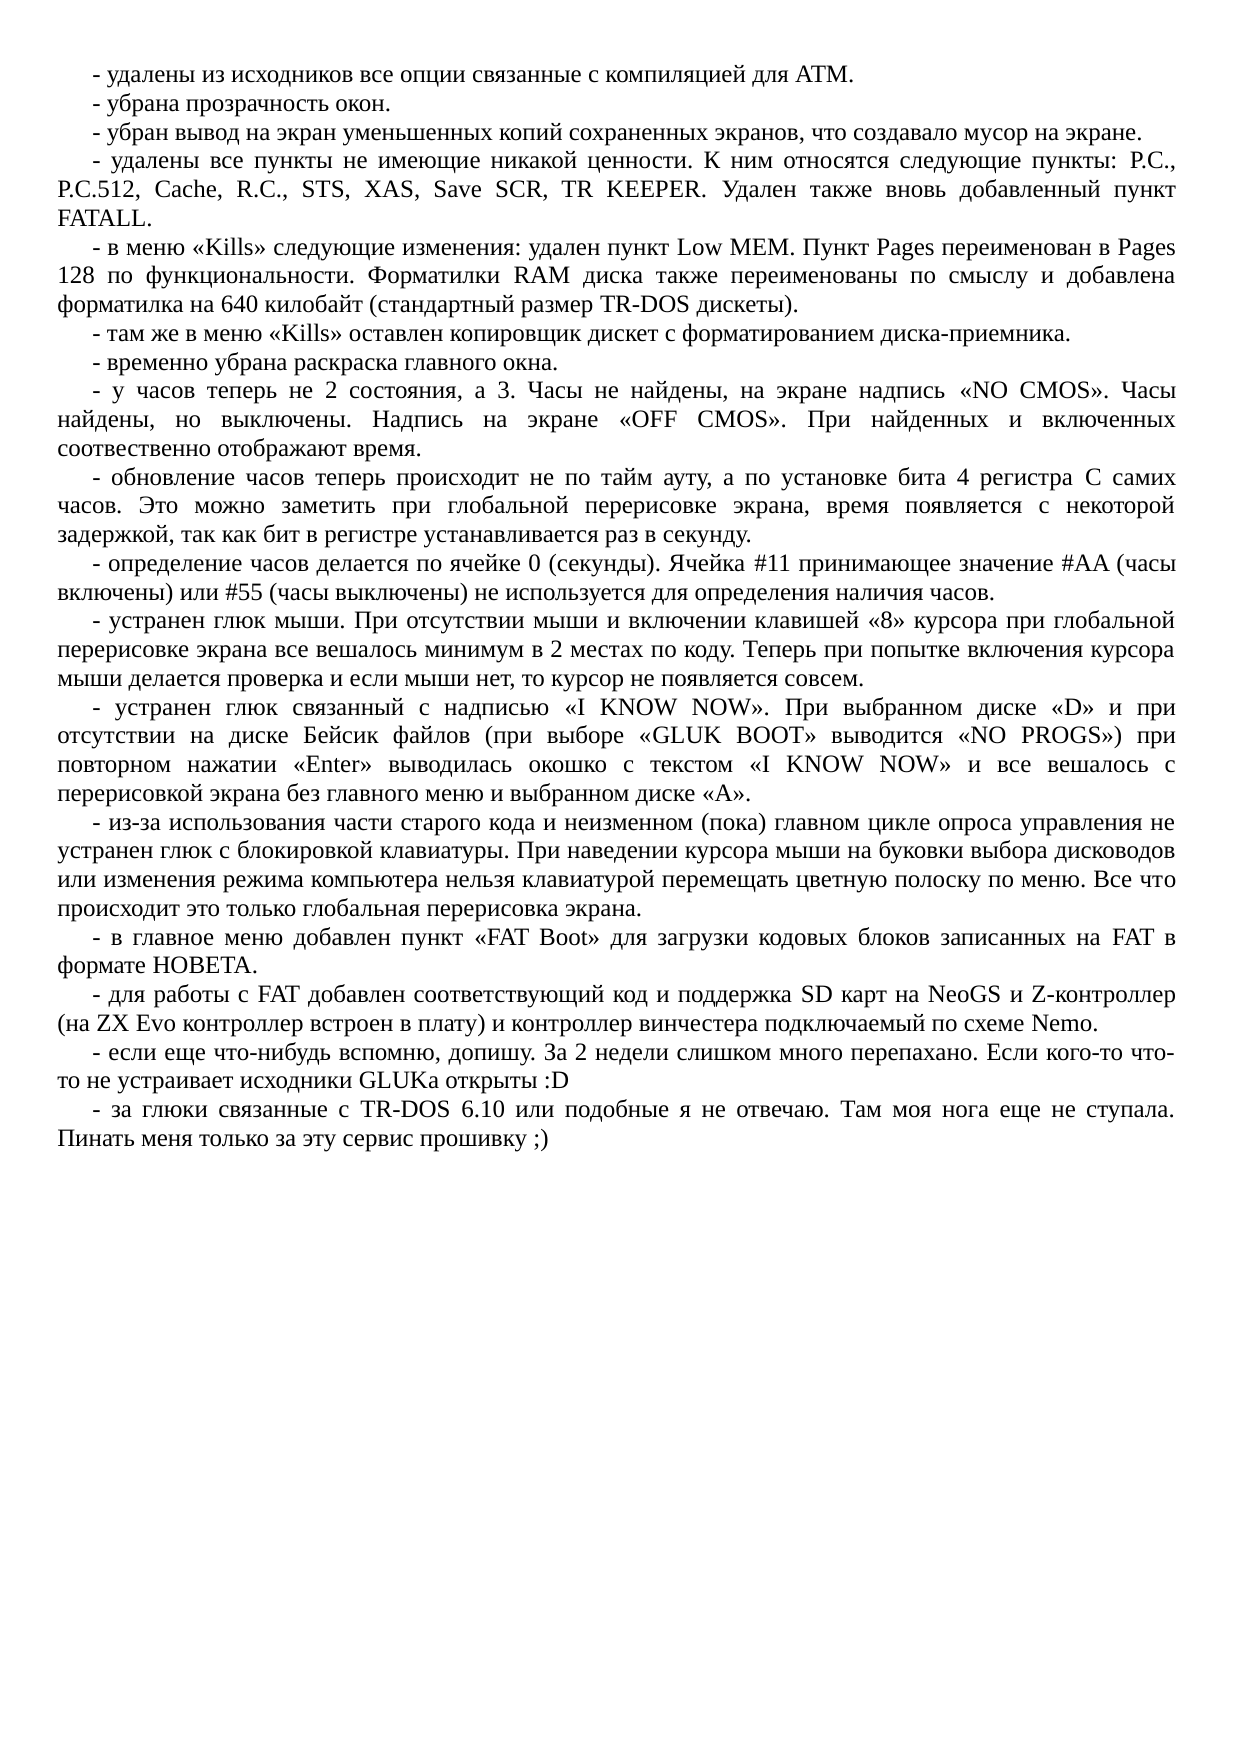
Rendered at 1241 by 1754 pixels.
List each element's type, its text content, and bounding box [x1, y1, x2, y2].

text - убрана прозрачность окон. [57, 88, 1176, 117]
text - в главное меню добавлен пункт «FAT Boot» для загрузки кодовых блоков записанных на FAT в формате HOBETA. [57, 922, 1176, 979]
text - временно убрана раскраска главного окна. [57, 347, 1176, 376]
text - определение часов делается по ячейке 0 (секунды). Ячейка #11 принимающее значение #AA (часы включены) или #55 (часы выключены) не используется для определения наличия часов. [57, 548, 1176, 606]
text - устранен глюк связанный с надписью «I KNOW NOW». При выбранном диске «D» и при отсутствии на диске Бейсик файлов (при выборе «GLUK BOOT» выводится «NO PROGS») при повторном нажатии «Enter» выводилась окошко с текстом «I KNOW NOW» и все вешалось с перерисовкой экрана без главного меню и выбранном диске «A». [57, 692, 1176, 807]
text - обновление часов теперь происходит не по тайм ауту, а по установке бита 4 регистра C самих часов. Это можно заметить при глобальной перерисовке экрана, время появляется с некоторой задержкой, так как бит в регистре устанавливается раз в секунду. [57, 462, 1176, 548]
text - там же в меню «Kills» оставлен копировщик дискет с форматированием диска-приемника. [57, 318, 1176, 347]
text - удалены все пункты не имеющие никакой ценности. К ним относятся следующие пункты: P.C., P.C.512, Cache, R.C., STS, XAS, Save SCR, TR KEEPER. Удален также вновь добавленный пункт FATALL. [57, 146, 1176, 232]
text - за глюки связанные с TR-DOS 6.10 или подобные я не отвечаю. Там моя нога еще не ступала. Пинать меня только за эту сервис прошивку ;) [57, 1094, 1176, 1152]
text - если еще что-нибудь вспомню, допишу. За 2 недели слишком много перепахано. Если кого-то что-то не устраивает исходники GLUKа открыты :D [57, 1037, 1176, 1094]
text - в меню «Kills» следующие изменения: удален пункт Low MEM. Пункт Pages переименован в Pages 128 по функциональности. Форматилки RAM диска также переименованы по смыслу и добавлена форматилка на 640 килобайт (стандартный размер TR-DOS дискеты). [57, 232, 1176, 318]
text - устранен глюк мыши. При отсутствии мыши и включении клавишей «8» курсора при глобальной перерисовке экрана все вешалось минимум в 2 местах по коду. Теперь при попытке включения курсора мыши делается проверка и если мыши нет, то курсор не появляется совсем. [57, 606, 1176, 692]
text - удалены из исходников все опции связанные с компиляцией для АТМ. [57, 59, 1176, 88]
text - убран вывод на экран уменьшенных копий сохраненных экранов, что создавало мусор на экране. [57, 117, 1176, 146]
text - у часов теперь не 2 состояния, а 3. Часы не найдены, на экране надпись «NO CMOS». Часы найдены, но выключены. Надпись на экране «OFF CMOS». При найденных и включенных соотвественно отображают время. [57, 376, 1176, 462]
text - из-за использования части старого кода и неизменном (пока) главном цикле опроса управления не устранен глюк с блокировкой клавиатуры. При наведении курсора мыши на буковки выбора дисководов или изменения режима компьютера нельзя клавиатурой перемещать цветную полоску по меню. Все что происходит это только глобальная перерисовка экрана. [57, 807, 1176, 922]
text - для работы с FAT добавлен соответствующий код и поддержка SD карт на NeoGS и Z-контроллер (на ZX Evo контроллер встроен в плату) и контроллер винчестера подключаемый по схеме Nemo. [57, 979, 1176, 1037]
